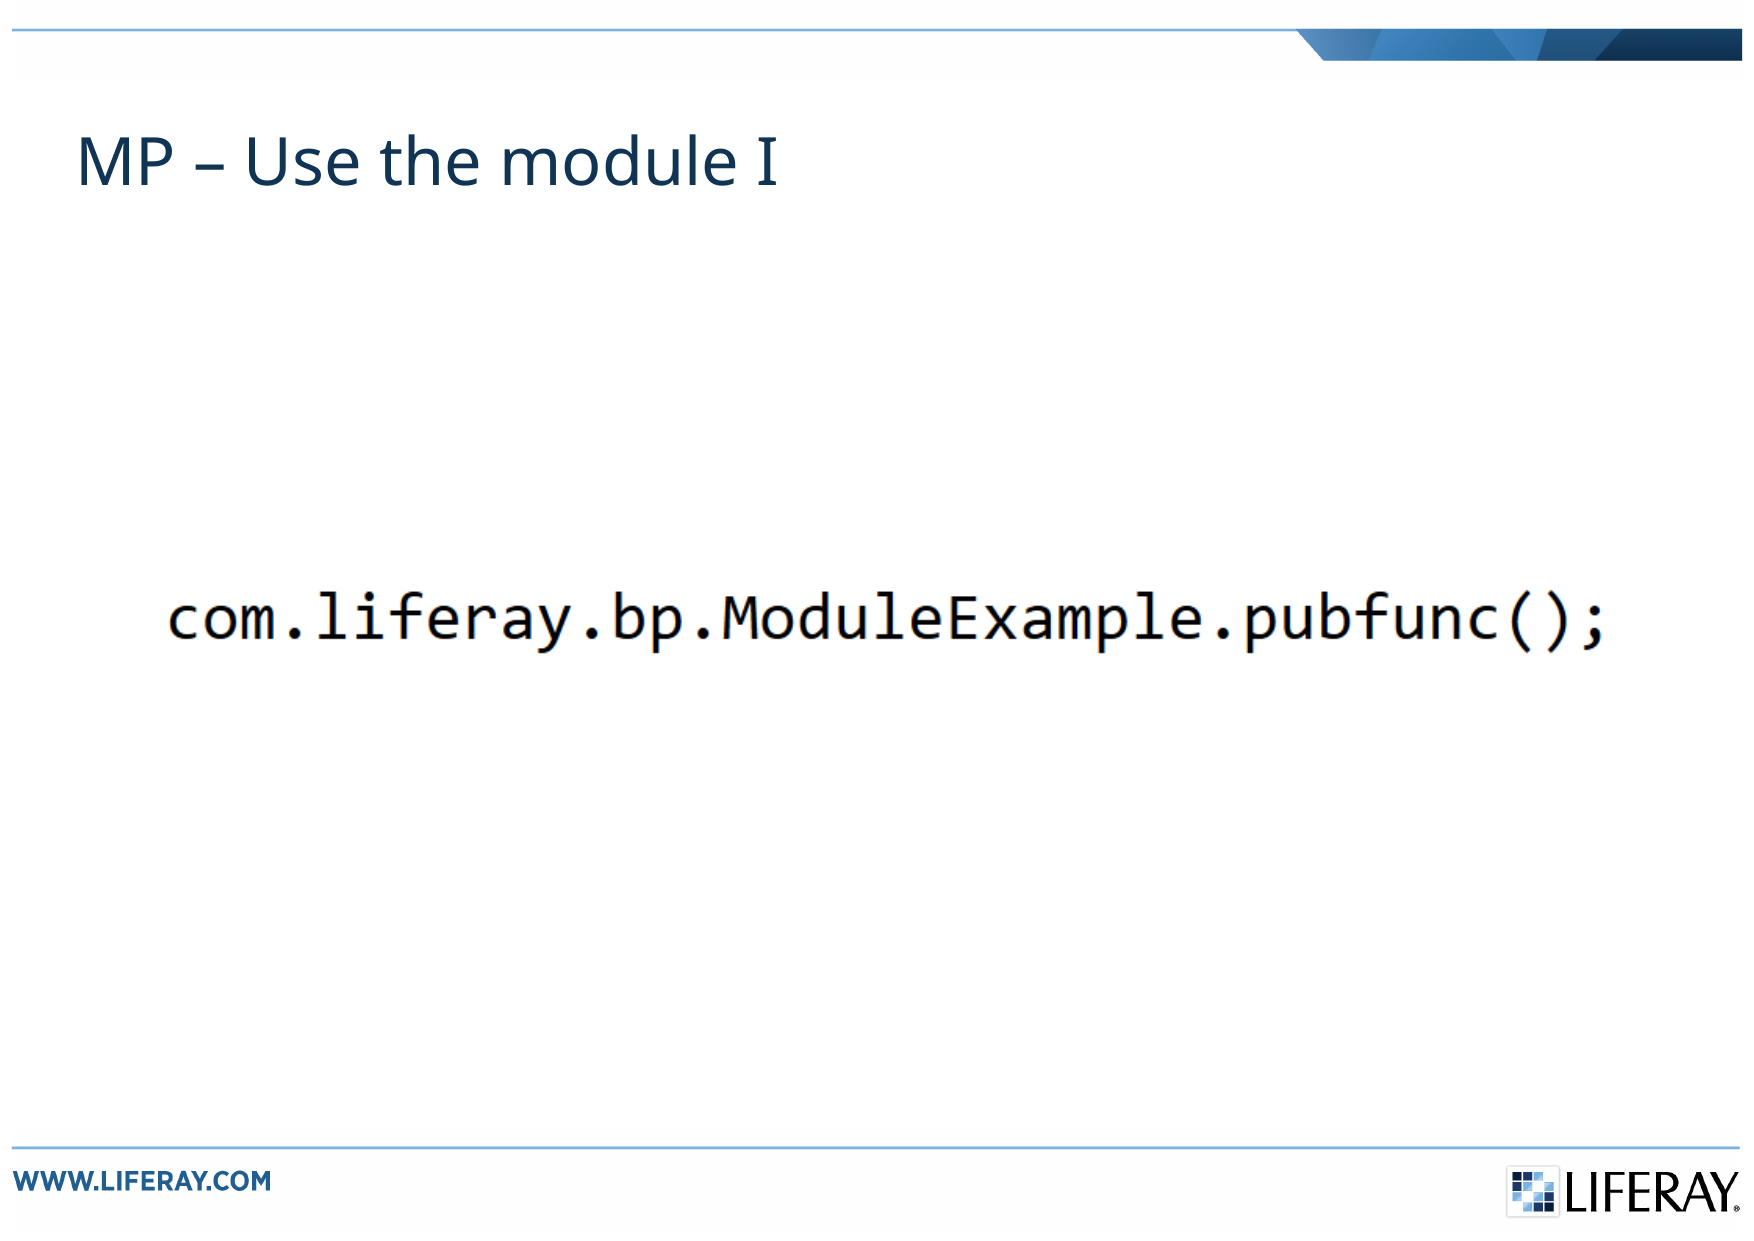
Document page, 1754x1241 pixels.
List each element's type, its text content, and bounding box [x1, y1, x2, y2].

picture [10, 1124, 1741, 1234]
title MP – Use the module I [75, 55, 1651, 263]
picture [155, 573, 1614, 677]
picture [12, 0, 1743, 84]
